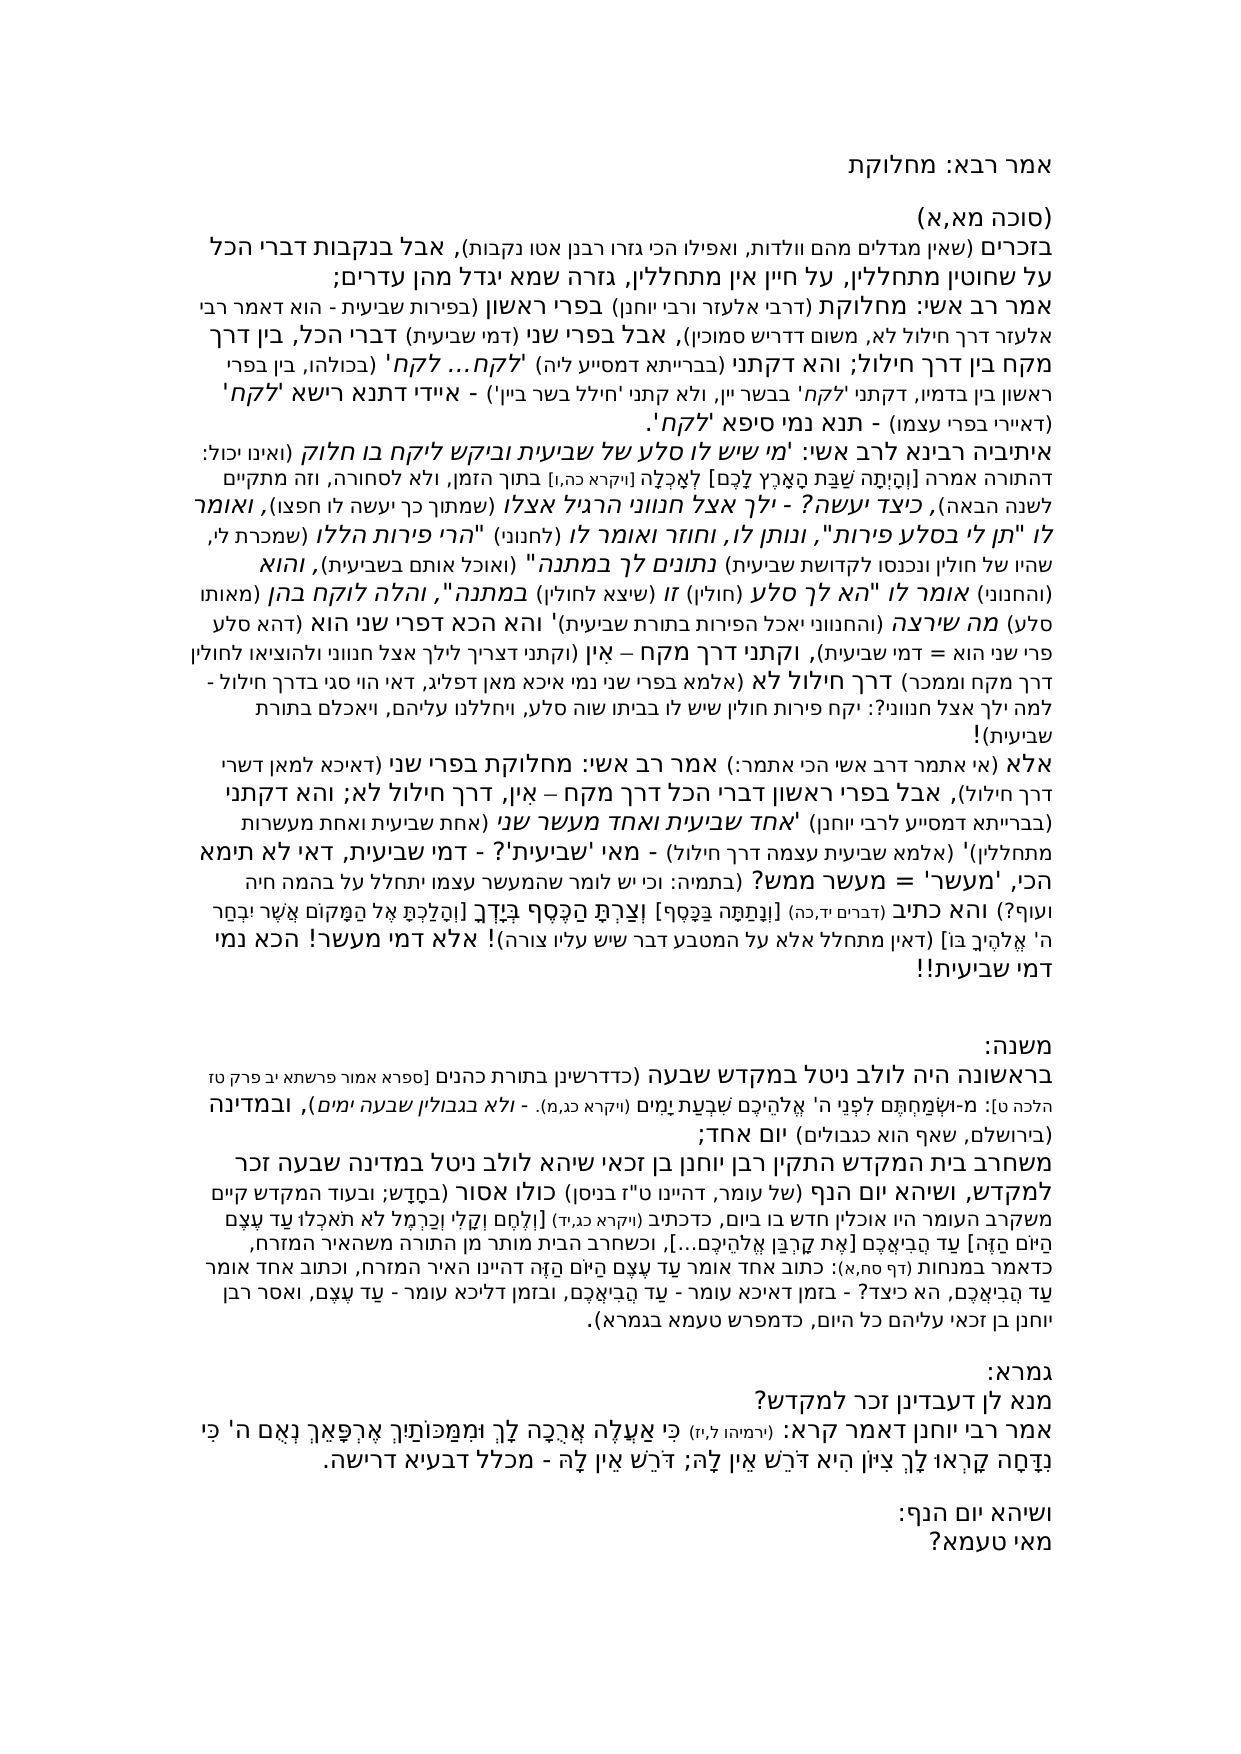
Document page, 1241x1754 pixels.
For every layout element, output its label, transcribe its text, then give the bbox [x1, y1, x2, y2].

text משנה: [187, 1031, 1053, 1060]
text ושיהא יום הנף: [187, 1498, 1053, 1527]
text בזכרים (שאין מגדלים מהם וולדות, ואפילו הכי גזרו רבנן אטו נקבות), אבל בנקבות דברי הכל על שחוטין מתחללין, על חיין אין מתחללין, גזרה שמא יגדל מהן עדרים; [187, 232, 1053, 291]
text משחרב בית המקדש התקין רבן יוחנן בן זכאי שיהא לולב ניטל במדינה שבעה זכר למקדש, ושיהא יום הנף (של עומר, דהיינו ט"ז בניסן) כולו אסור (בחָדָש; ובעוד המקדש קיים משקרב העומר היו אוכלין חדש בו ביום, כדכתיב (ויקרא כג,יד) [וְלֶחֶם וְקָלִי וְכַרְמֶל לֹא תֹאכְלוּ עַד עֶצֶם הַיּוֹם הַזֶּה] עַד הֲבִיאֲכֶם [אֶת קָרְבַּן אֱלֹהֵיכֶם...], וכשחרב הבית מותר מן התורה משהאיר המזרח, כדאמר במנחות (דף סח,א): כתוב אחד אומר עַד עֶצֶם הַיּוֹם הַזֶּה דהיינו האיר המזרח, וכתוב אחד אומר עַד הֲבִיאֲכֶם, הא כיצד? - בזמן דאיכא עומר - עַד הֲבִיאֲכֶם, ובזמן דליכא עומר - עַד עֶצֶם, ואסר רבן יוחנן בן זכאי עליהם כל היום, כדמפרש טעמא בגמרא). [187, 1148, 1053, 1333]
text אמר רב אשי: מחלוקת (דרבי אלעזר ורבי יוחנן) בפרי ראשון (בפירות שביעית - הוא דאמר רבי אלעזר דרך חילול לא, משום דדריש סמוכין), אבל בפרי שני (דמי שביעית) דברי הכל, בין דרך מקח בין דרך חילול; והא דקתני (בברייתא דמסייע ליה) 'לקח... לקח' (בכולהו, בין בפרי ראשון בין בדמיו, דקתני 'לקח' בבשר יין, ולא קתני 'חילל בשר ביין') - איידי דתנא רישא 'לקח' (דאיירי בפרי עצמו) - תנא נמי סיפא 'לקח'. [187, 291, 1053, 437]
text אמר רבא: מחלוקת [187, 150, 1053, 179]
text אלא (אי אתמר דרב אשי הכי אתמר:) אמר רב אשי: מחלוקת בפרי שני (דאיכא למאן דשרי דרך חילול), אבל בפרי ראשון דברי הכל דרך מקח – אִין, דרך חילול לא; והא דקתני (בברייתא דמסייע לרבי יוחנן) 'אחד שביעית ואחד מעשר שני (אחת שביעית ואחת מעשרות מתחללין)' (אלמא שביעית עצמה דרך חילול) - מאי 'שביעית'? - דמי שביעית, דאי לא תימא הכי, 'מעשר' = מעשר ממש? (בתמיה: וכי יש לומר שהמעשר עצמו יתחלל על בהמה חיה ועוף?) והא כתיב (דברים יד,כה) [וְנָתַתָּה בַּכָּסֶף] וְצַרְתָּ הַכֶּסֶף בְּיָדְךָ [וְהָלַכְתָּ אֶל הַמָּקוֹם אֲשֶׁר יִבְחַר ה' אֱלֹהֶיךָ בּוֹ] (דאין מתחלל אלא על המטבע דבר שיש עליו צורה)! אלא דמי מעשר! הכא נמי דמי שביעית!! [187, 749, 1053, 983]
text איתיביה רבינא לרב אשי: 'מי שיש לו סלע של שביעית וביקש ליקח בו חלוק (ואינו יכול: דהתורה אמרה [וְהָיְתָה שַׁבַּת הָאָרֶץ לָכֶם] לְאָכְלָה [ויקרא כה,ו] בתוך הזמן, ולא לסחורה, וזה מתקיים לשנה הבאה), כיצד יעשה? - ילך אצל חנווני הרגיל אצלו (שמתוך כך יעשה לו חפצו), ואומר לו "תן לי בסלע פירות", ונותן לו, וחוזר ואומר לו (לחנוני) "הרי פירות הללו (שמכרת לי, שהיו של חולין ונכנסו לקדושת שביעית) נתונים לך במתנה" (ואוכל אותם בשביעית), והוא (והחנוני) אומר לו "הא לך סלע (חולין) זו (שיצא לחולין) במתנה", והלה לוקח בהן (מאותו סלע) מה שירצה (והחנווני יאכל הפירות בתורת שביעית)' והא הכא דפרי שני הוא (דהא סלע פרי שני הוא = דמי שביעית), וקתני דרך מקח – אִין (וקתני דצריך לילך אצל חנווני ולהוציאו לחולין דרך מקח וממכר) דרך חילול לא (אלמא בפרי שני נמי איכא מאן דפליג, דאי הוי סגי בדרך חילול - למה ילך אצל חנווני?: יקח פירות חולין שיש לו בביתו שוה סלע, ויחללנו עליהם, ויאכלם בתורת שביעית)! [187, 437, 1053, 749]
text גמרא: [187, 1357, 1053, 1386]
text אמר רבי יוחנן דאמר קרא: (ירמיהו ל,יז) כִּי אַעֲלֶה אֲרֻכָה לָךְ וּמִמַּכּוֹתַיִךְ אֶרְפָּאֵךְ נְאֻם ה' כִּי נִדָּחָה קָרְאוּ לָךְ צִיּוֹן הִיא דֹּרֵשׁ אֵין לָהּ; דֹּרֵשׁ אֵין לָהּ - מכלל דבעיא דרישה. [187, 1416, 1053, 1474]
text בראשונה היה לולב ניטל במקדש שבעה (כדדרשינן בתורת כהנים [ספרא אמור פרשתא יב פרק טז הלכה ט]: מ-וּשְׂמַחְתֶּם לִפְנֵי ה' אֱלֹהֵיכֶם שִׁבְעַת יָמִים (ויקרא כג,מ). - ולא בגבולין שבעה ימים), ובמדינה (בירושלם, שאף הוא כגבולים) יום אחד; [187, 1060, 1053, 1148]
text מאי טעמא? [187, 1527, 1053, 1556]
text (סוכה מא,א) [187, 203, 1053, 232]
text מנא לן דעבדינן זכר למקדש? [187, 1386, 1053, 1416]
